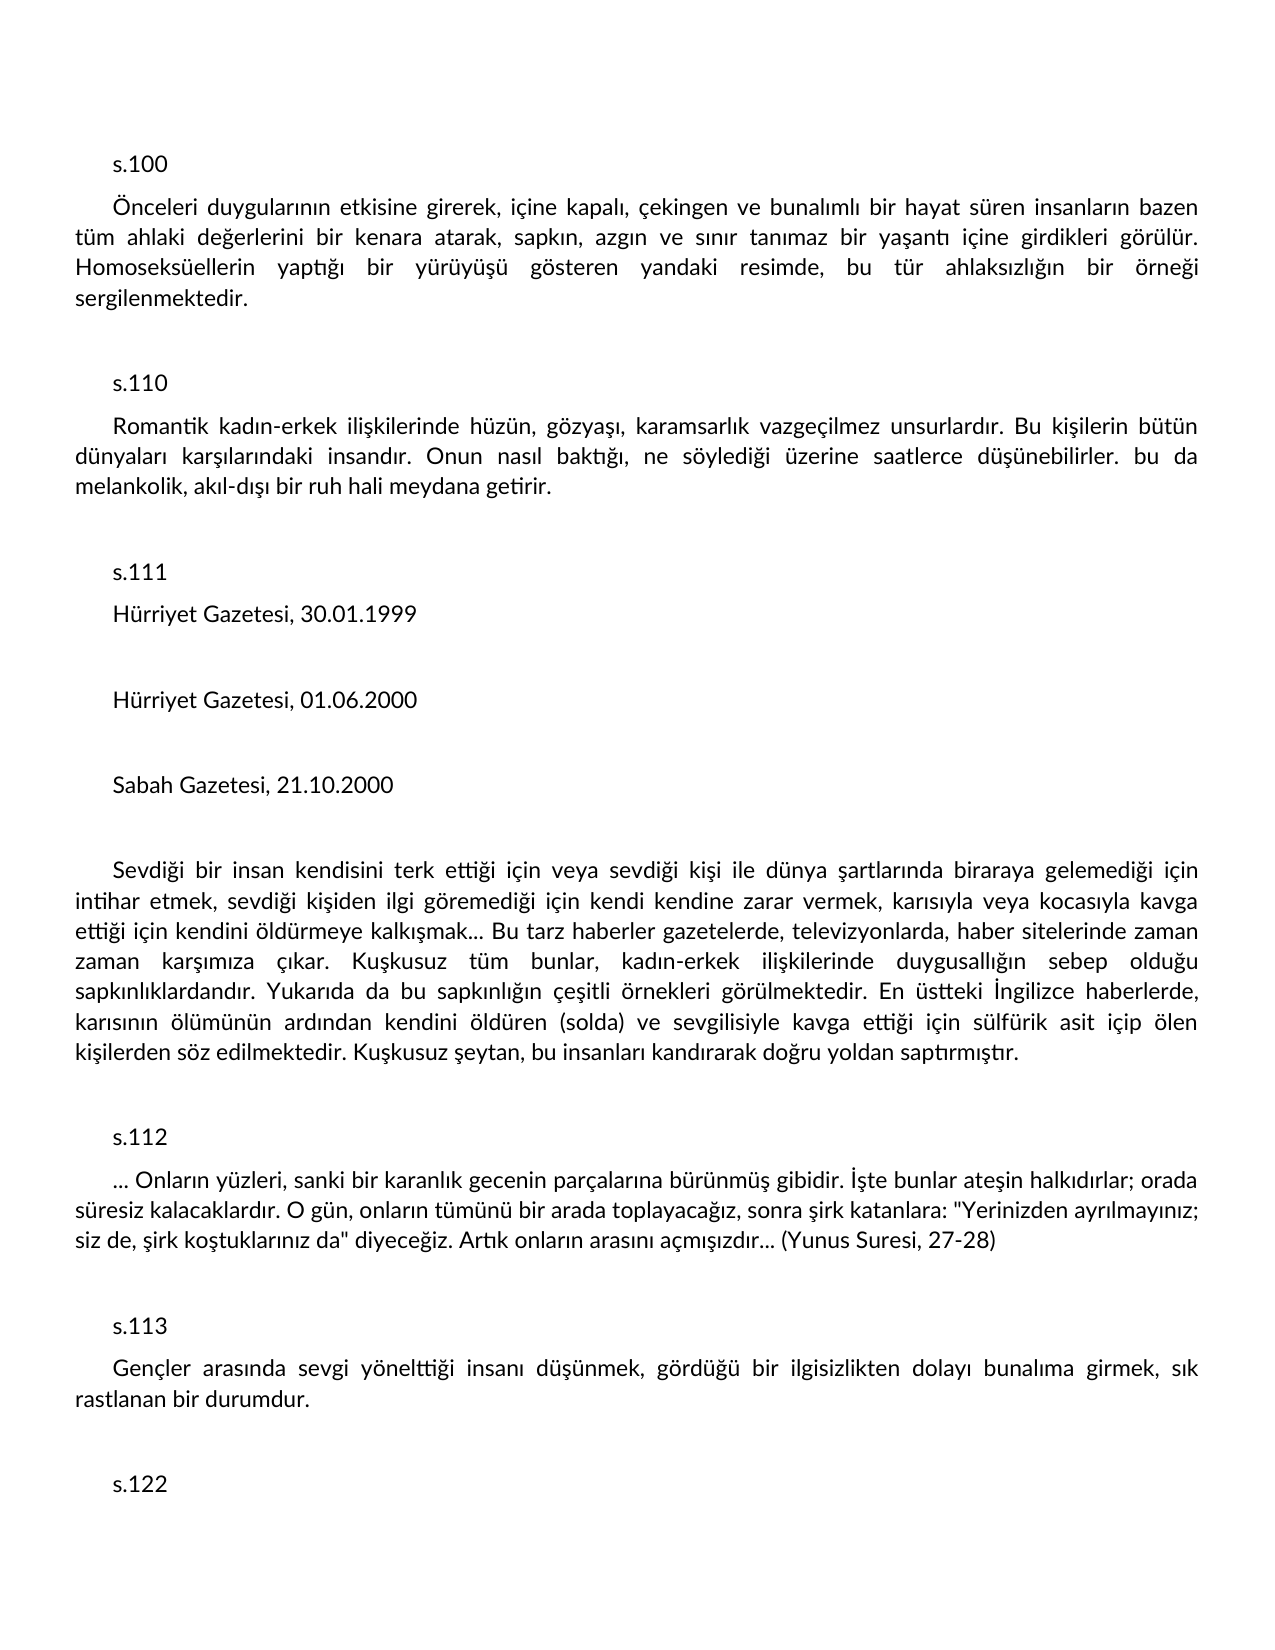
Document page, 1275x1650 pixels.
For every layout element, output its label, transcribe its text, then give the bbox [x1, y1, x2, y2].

text Gençler arasında sevgi yönelttiği insanı düşünmek, gördüğü bir ilgisizlikten dolayı bunalıma girmek, sık rastlanan bir durumdur. [75, 1354, 1200, 1412]
text s.110 [75, 369, 1200, 396]
text s.122 [75, 1470, 1200, 1497]
text s.111 [75, 557, 1200, 585]
text Hürriyet Gazetesi, 30.01.1999 [75, 600, 1200, 627]
text Önceleri duygularının etkisine girerek, içine kapalı, çekingen ve bunalımlı bir hayat süren insanların bazen tüm ahlaki değerlerini bir kenara atarak, sapkın, azgın ve sınır tanımaz bir yaşantı içine girdikleri görülür. Homoseksüellerin yaptığı bir yürüyüşü gösteren yandaki resimde, bu tür ahlaksızlığın bir örneği sergilenmektedir. [75, 193, 1200, 311]
text Hürriyet Gazetesi, 01.06.2000 [75, 685, 1200, 713]
text s.113 [75, 1311, 1200, 1339]
text ... Onların yüzleri, sanki bir karanlık gecenin parçalarına bürünmüş gibidir. İşte bunlar ateşin halkıdırlar; orada süresiz kalacaklardır. O gün, onların tümünü bir arada toplayacağız, sonra şirk katanlara: "Yerinizden ayrılmayınız; siz de, şirk koştuklarınız da" diyeceğiz. Artık onların arasını açmışızdır... (Yunus Suresi, 27-28) [75, 1166, 1200, 1253]
text Romantik kadın-erkek ilişkilerinde hüzün, gözyaşı, karamsarlık vazgeçilmez unsurlardır. Bu kişilerin bütün dünyaları karşılarındaki insandır. Onun nasıl baktığı, ne söylediği üzerine saatlerce düşünebilirler. bu da melankolik, akıl-dışı bir ruh hali meydana getirir. [75, 411, 1200, 499]
text s.100 [75, 150, 1200, 177]
text Sabah Gazetesi, 21.10.2000 [75, 771, 1200, 798]
text s.112 [75, 1123, 1200, 1150]
text Sevdiği bir insan kendisini terk ettiği için veya sevdiği kişi ile dünya şartlarında biraraya gelemediği için intihar etmek, sevdiği kişiden ilgi göremediği için kendi kendine zarar vermek, karısıyla veya kocasıyla kavga ettiği için kendini öldürmeye kalkışmak... Bu tarz haberler gazetelerde, televizyonlarda, haber sitelerinde zaman zaman karşımıza çıkar. Kuşkusuz tüm bunlar, kadın-erkek ilişkilerinde duygusallığın sebep olduğu sapkınlıklardandır. Yukarıda da bu sapkınlığın çeşitli örnekleri görülmektedir. En üstteki İngilizce haberlerde, karısının ölümünün ardından kendini öldüren (solda) ve sevgilisiyle kavga ettiği için sülfürik asit içip ölen kişilerden söz edilmektedir. Kuşkusuz şeytan, bu insanları kandırarak doğru yoldan saptırmıştır. [75, 856, 1200, 1065]
